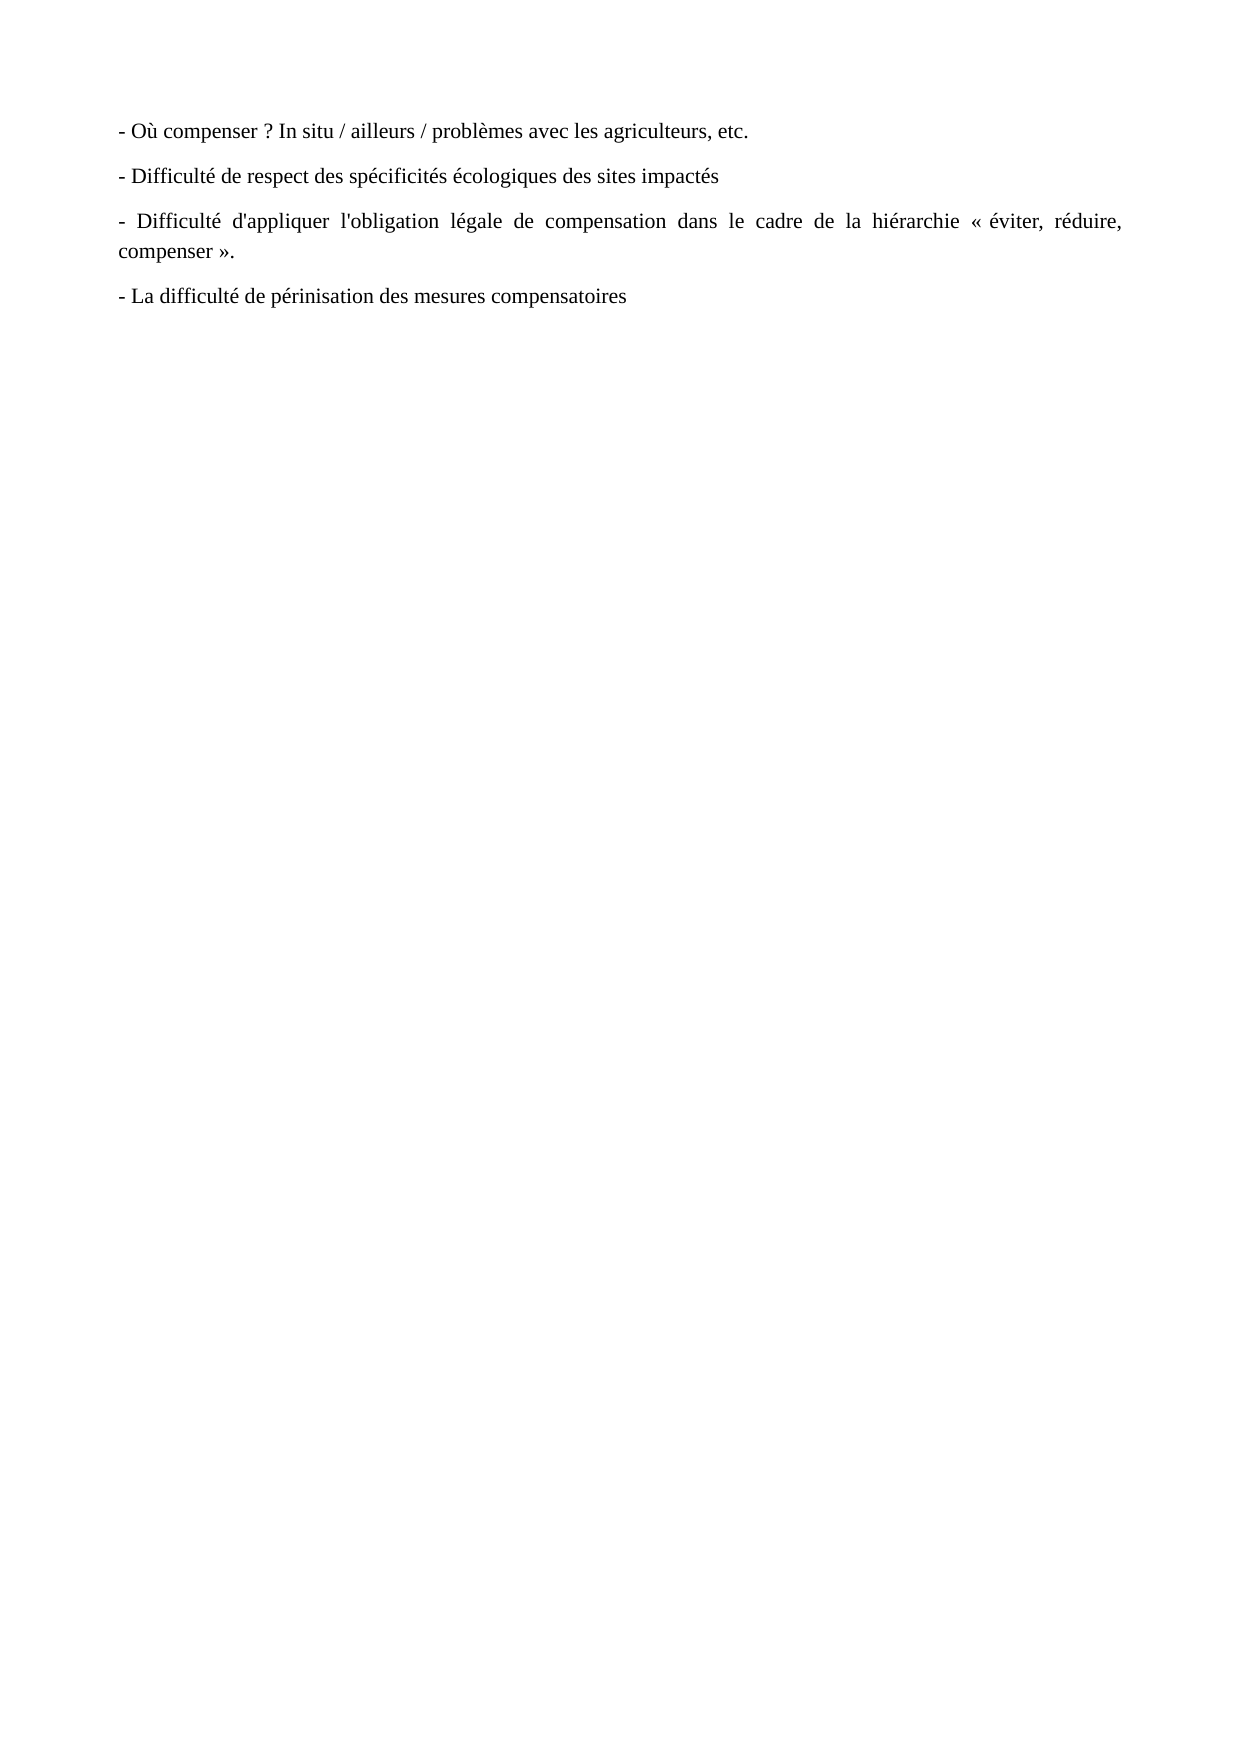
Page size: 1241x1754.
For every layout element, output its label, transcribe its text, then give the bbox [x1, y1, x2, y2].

text - Difficulté de respect des spécificités écologiques des sites impactés [118, 163, 1122, 188]
text - La difficulté de périnisation des mesures compensatoires [118, 283, 1122, 308]
text - Où compenser ? In situ / ailleurs / problèmes avec les agriculteurs, etc. [118, 118, 1122, 143]
text - Difficulté d'appliquer l'obligation légale de compensation dans le cadre de la hiérarchie « éviter, réduire, compenser ». [118, 208, 1122, 263]
